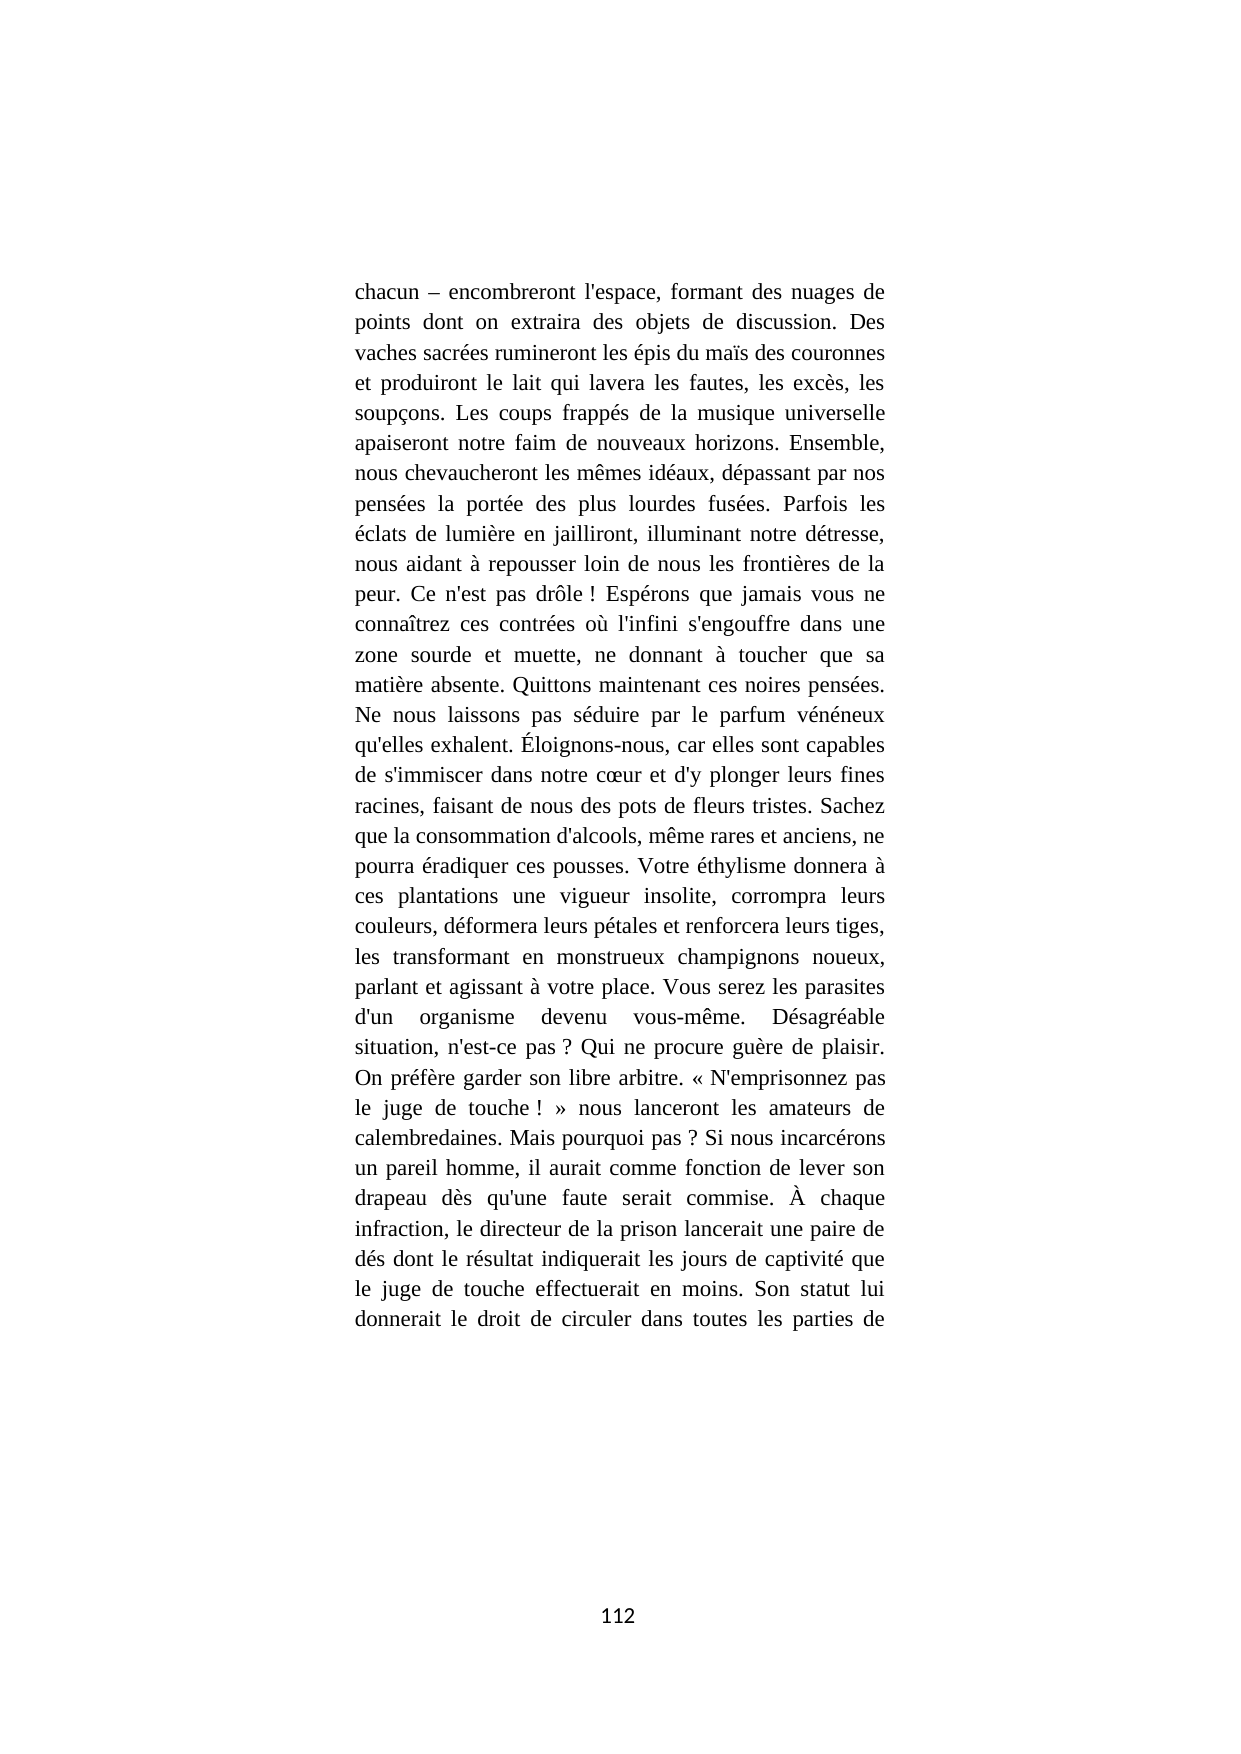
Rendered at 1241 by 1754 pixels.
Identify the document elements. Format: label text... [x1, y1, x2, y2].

text chacun – encombreront l'espace, formant des nuages de points dont on extraira des objets de discussion. Des vaches sacrées rumineront les épis du maïs des couronnes et produiront le lait qui lavera les fautes, les excès, les soupçons. Les coups frappés de la musique universelle apaiseront notre faim de nouveaux horizons. Ensemble, nous chevaucheront les mêmes idéaux, dépassant par nos pensées la portée des plus lourdes fusées. Parfois les éclats de lumière en jailliront, illuminant notre détresse, nous aidant à repousser loin de nous les frontières de la peur. Ce n'est pas drôle ! Espérons que jamais vous ne connaîtrez ces contrées où l'infini s'engouffre dans une zone sourde et muette, ne donnant à toucher que sa matière absente. Quittons maintenant ces noires pensées. Ne nous laissons pas séduire par le parfum vénéneux qu'elles exhalent. Éloignons-nous, car elles sont capables de s'immiscer dans notre cœur et d'y plonger leurs fines racines, faisant de nous des pots de fleurs tristes. Sachez que la consommation d'alcools, même rares et anciens, ne pourra éradiquer ces pousses. Votre éthylisme donnera à ces plantations une vigueur insolite, corrompra leurs couleurs, déformera leurs pétales et renforcera leurs tiges, les transformant en monstrueux champignons noueux, parlant et agissant à votre place. Vous serez les parasites d'un organisme devenu vous-même. Désagréable situation, n'est-ce pas ? Qui ne procure guère de plaisir. On préfère garder son libre arbitre. « N'emprisonnez pas le juge de touche ! » nous lanceront les amateurs de calembredaines. Mais pourquoi pas ? Si nous incarcérons un pareil homme, il aurait comme fonction de lever son drapeau dès qu'une faute serait commise. À chaque infraction, le directeur de la prison lancerait une paire de dés dont le résultat indiquerait les jours de captivité que le juge de touche effectuerait en moins. Son statut lui donnerait le droit de circuler dans toutes les parties de [354, 278, 886, 1332]
